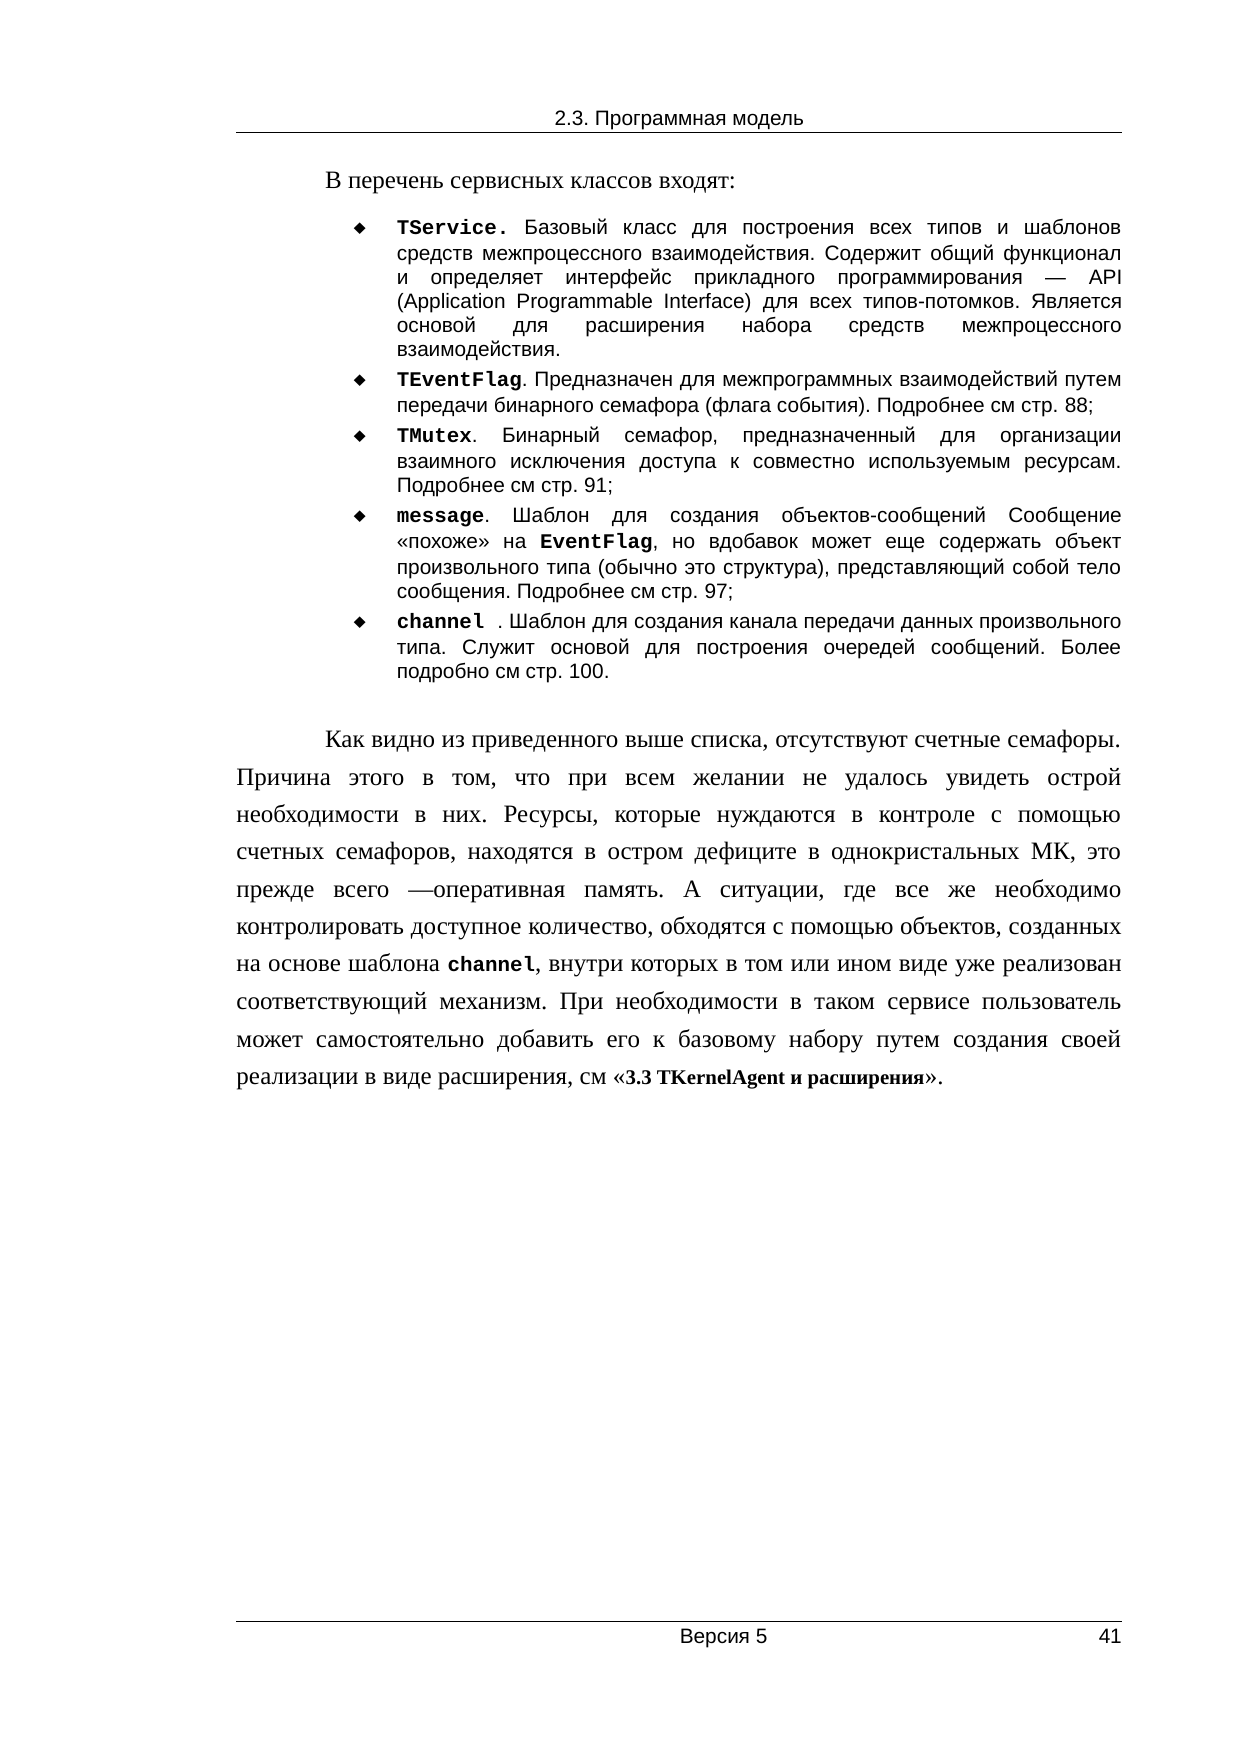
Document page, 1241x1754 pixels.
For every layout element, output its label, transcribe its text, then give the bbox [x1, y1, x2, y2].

list TService. Базовый класс для построения всех типов и шаблонов средств межпроцессного взаимодействия. Содержит общий функционал и определяет интерфейс прикладного программирования — API (Application Programmable Interface) для всех типов-потомков. Является основой для расширения набора средств межпроцессного взаимодействия. [354, 215, 1122, 361]
list TEventFlag. Предназначен для межпрограммных взаимодействий путем передачи бинарного семафора (флага события). Подробнее см стр. 87; [354, 367, 1122, 417]
text В перечень сервисных классов входят: [236, 165, 1122, 194]
list message. Шаблон для создания объектов-сообщений Сообщение «похоже» на EventFlag, но вдобавок может еще содержать объект произвольного типа (обычно это структура), представляющий собой тело сообщения. Подробнее см стр. 96; [354, 503, 1122, 602]
text Как видно из приведенного выше списка, отсутствуют счетные семафоры. Причина этого в том, что при всем желании не удалось увидеть острой необходимости в них. Ресурсы, которые нуждаются в контроле с помощью счетных семафоров, находятся в остром дефиците в однокристальных МК, это прежде всего —оперативная память. А ситуации, где все же необходимо контролировать доступное количество, обходятся с помощью объектов, созданных на основе шаблона channel, внутри которых в том или ином виде уже реализован соответствующий механизм. При необходимости в таком сервисе пользователь может самостоятельно добавить его к базовому набору путем создания своей реализации в виде расширения, см «3.3 TKernelAgent и расширения». [236, 724, 1122, 1090]
list TMutex. Бинарный семафор, предназначенный для организации взаимного исключения доступа к совместно используемым ресурсам. Подробнее см стр. 90; [354, 423, 1122, 497]
list channel . Шаблон для создания канала передачи данных произвольного типа. Служит основой для построения очередей сообщений. Более подробно см стр. 99. [354, 609, 1122, 682]
